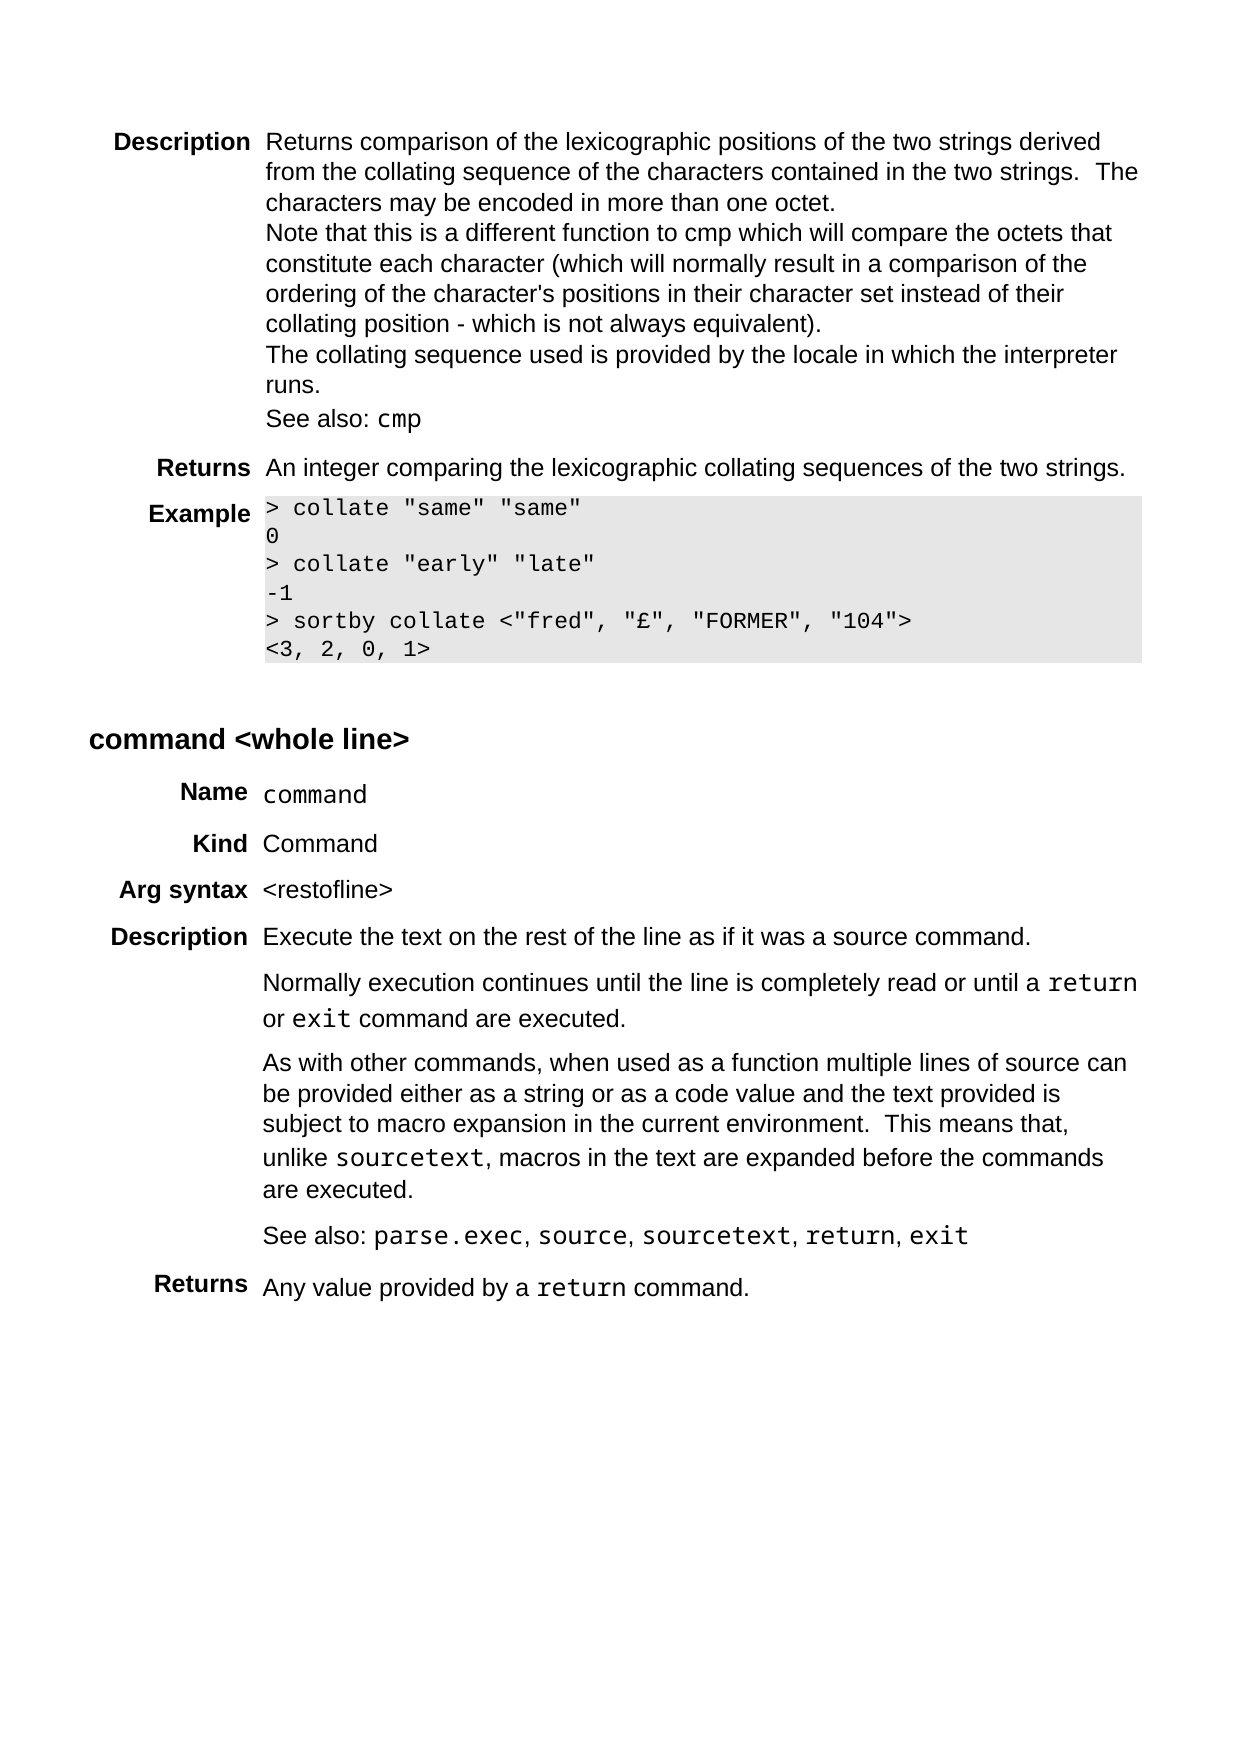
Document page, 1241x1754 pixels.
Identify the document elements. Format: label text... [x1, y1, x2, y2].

table_cell Kind [89, 820, 259, 867]
table_cell Arg syntax [89, 867, 259, 913]
subtitle command <whole line> [88, 722, 1145, 756]
table_cell Execute the text on the rest of the line as if it was a source command. Normally execution continues until the line is completely read or until a return or exit command are executed. As with other commands, when used as a function multiple lines of source can be provided either as a string or as a code value and the text provided is subject to macro expansion in the current environment. This means that, unlike sourcetext, macros in the text are expanded before the commands are executed. See also: parse.exec, source, sourcetext, return, exit [260, 913, 1145, 1261]
table_cell Command [260, 820, 1145, 867]
table_cell Returns comparison of the lexicographic positions of the two strings derived from the collating sequence of the characters contained in the two strings. The characters may be encoded in more than one octet. Note that this is a different function to cmp which will compare the octets that constitute each character (which will normally result in a comparison of the ordering of the character's positions in their character set instead of their collating position - which is not always equivalent). The collating sequence used is provided by the locale in which the interpreter runs. See also: cmp [263, 118, 1145, 444]
table_cell Returns [89, 1261, 259, 1312]
table_cell Description [89, 913, 259, 1261]
table_cell > collate "same" "same" 0 > collate "early" "late" -1 > sortby collate <"fred", "£", "FORMER", "104"> <3, 2, 0, 1> [263, 490, 1145, 675]
table_header command [260, 768, 1145, 820]
table_cell An integer comparing the lexicographic collating sequences of the two strings. [263, 444, 1145, 490]
table_header Name [89, 768, 259, 820]
table_cell Returns [89, 444, 262, 490]
table_cell Any value provided by a return command. [260, 1261, 1145, 1312]
table_cell <restofline> [260, 867, 1145, 913]
table_cell Example [89, 490, 262, 675]
table_cell Description [89, 118, 262, 444]
